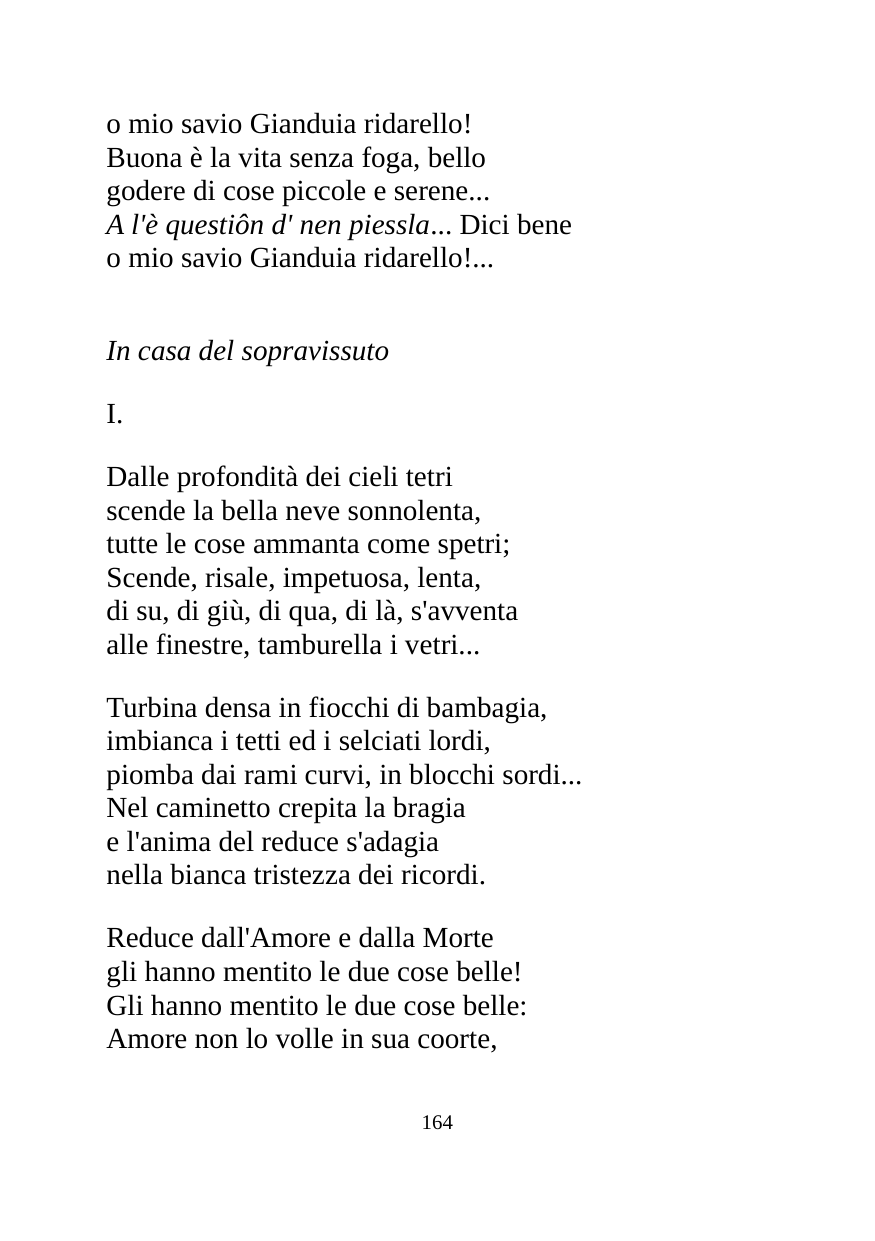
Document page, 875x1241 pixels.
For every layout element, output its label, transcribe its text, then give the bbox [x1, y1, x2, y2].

text tutte le cose ammanta come spetri; [106, 526, 768, 560]
text Gli hanno mentito le due cose belle: [106, 988, 768, 1021]
text Buona è la vita senza foga, bello [106, 140, 768, 173]
text alle finestre, tamburella i vetri... [106, 627, 768, 660]
text imbianca i tetti ed i selciati lordi, [106, 723, 768, 757]
text Reduce dall'Amore e dalla Morte [106, 921, 768, 954]
text Dalle profondità dei cieli tetri [106, 459, 768, 493]
text piomba dai rami curvi, in blocchi sordi... [106, 757, 768, 790]
text nella bianca tristezza dei ricordi. [106, 857, 768, 891]
text Turbina densa in fiocchi di bambagia, [106, 690, 768, 723]
text Scende, risale, impetuosa, lenta, [106, 560, 768, 593]
text Amore non lo volle in sua coorte, [106, 1021, 768, 1055]
text Nel caminetto crepita la bragia [106, 790, 768, 824]
text godere di cose piccole e serene... [106, 173, 768, 207]
text o mio savio Gianduia ridarello! [106, 106, 768, 140]
text di su, di giù, di qua, di là, s'avventa [106, 593, 768, 627]
text e l'anima del reduce s'adagia [106, 824, 768, 857]
text A l'è questiôn d' nen piessla... Dici bene [106, 207, 768, 240]
text o mio savio Gianduia ridarello!... [106, 240, 768, 274]
subtitle I. [106, 396, 768, 429]
text gli hanno mentito le due cose belle! [106, 954, 768, 988]
subtitle In casa del sopravissuto [106, 333, 768, 367]
text scende la bella neve sonnolenta, [106, 493, 768, 526]
